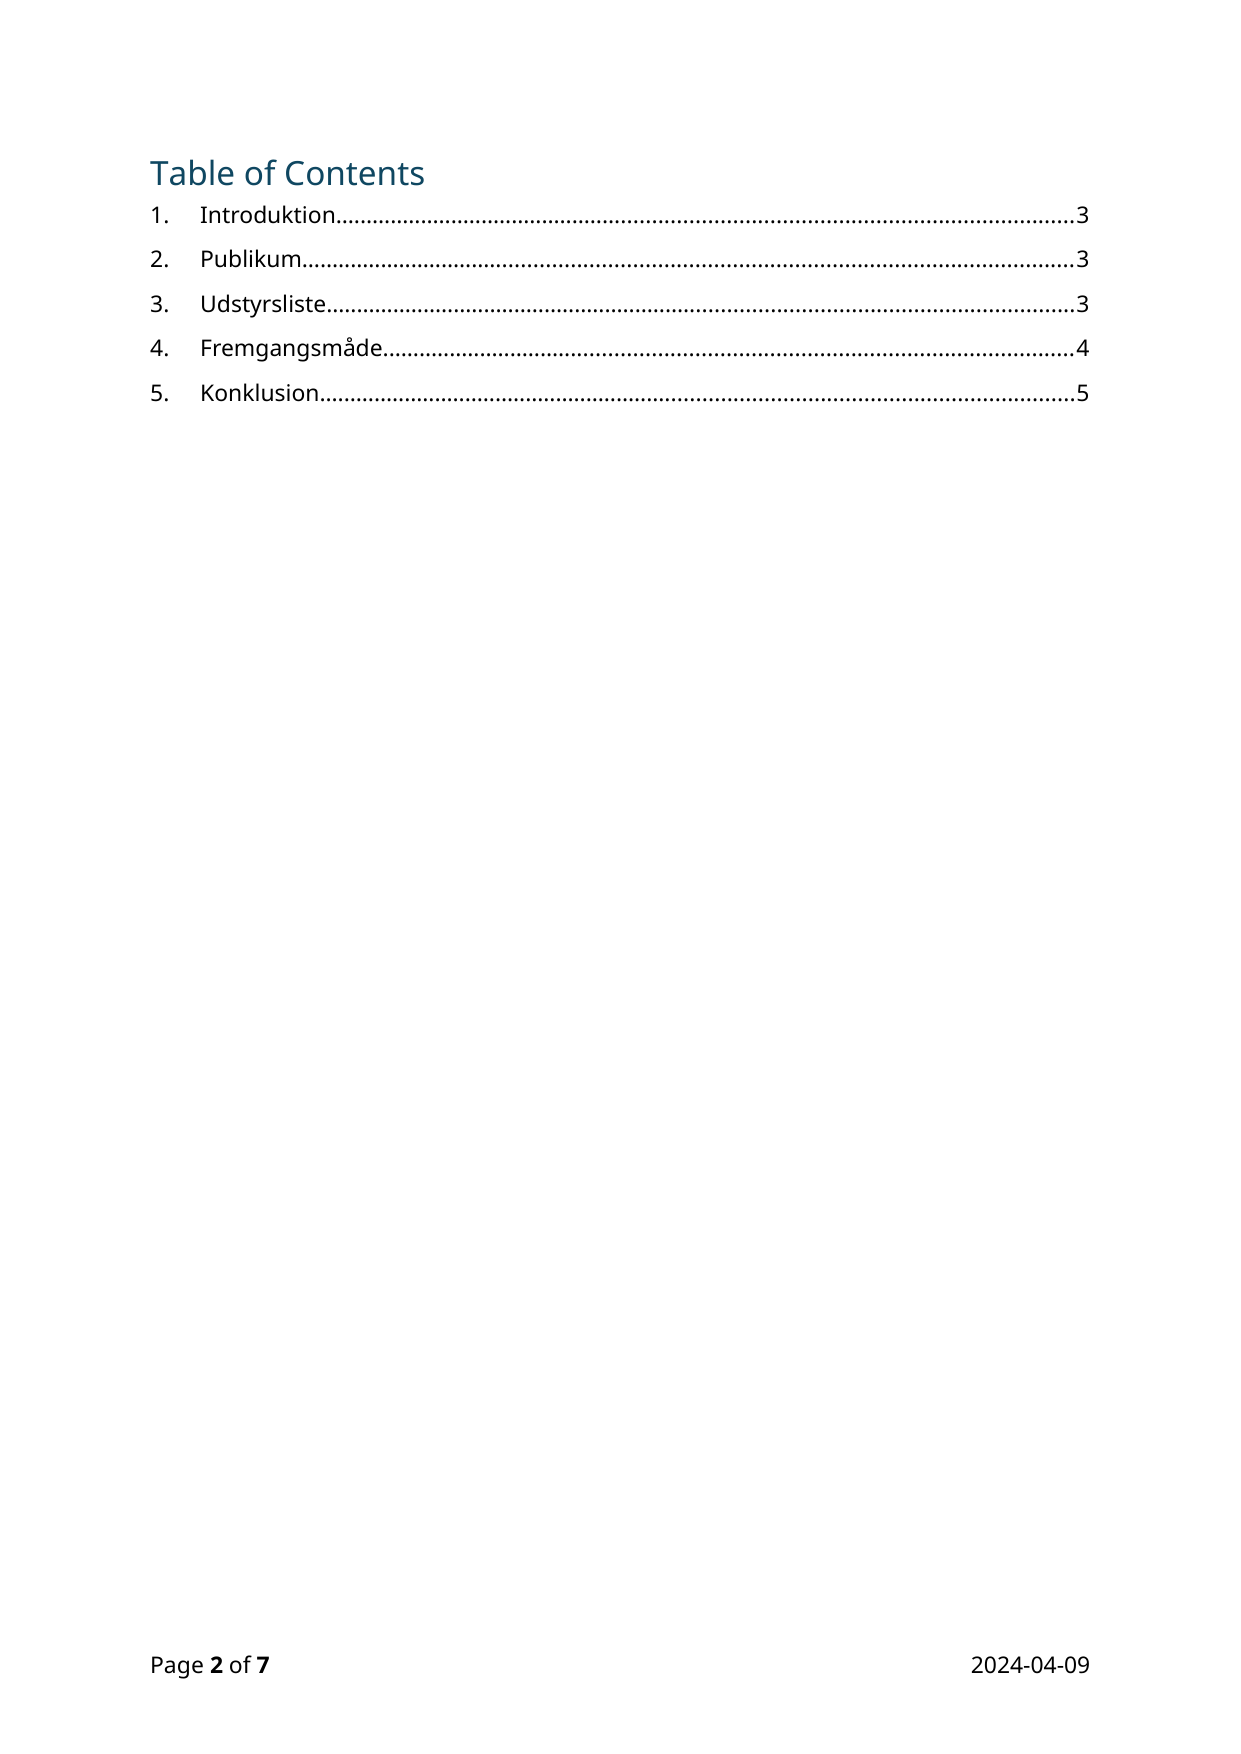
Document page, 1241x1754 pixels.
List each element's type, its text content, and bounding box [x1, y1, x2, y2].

subtitle Table of Contents [150, 150, 1090, 195]
text 1. Introduktion 3 [150, 199, 1090, 230]
text 5. Konklusion 5 [150, 376, 1090, 408]
text 3. Udstyrsliste 3 [150, 288, 1090, 319]
text 2. Publikum 3 [150, 243, 1090, 274]
text 4. Fremgangsmåde 4 [150, 332, 1090, 363]
